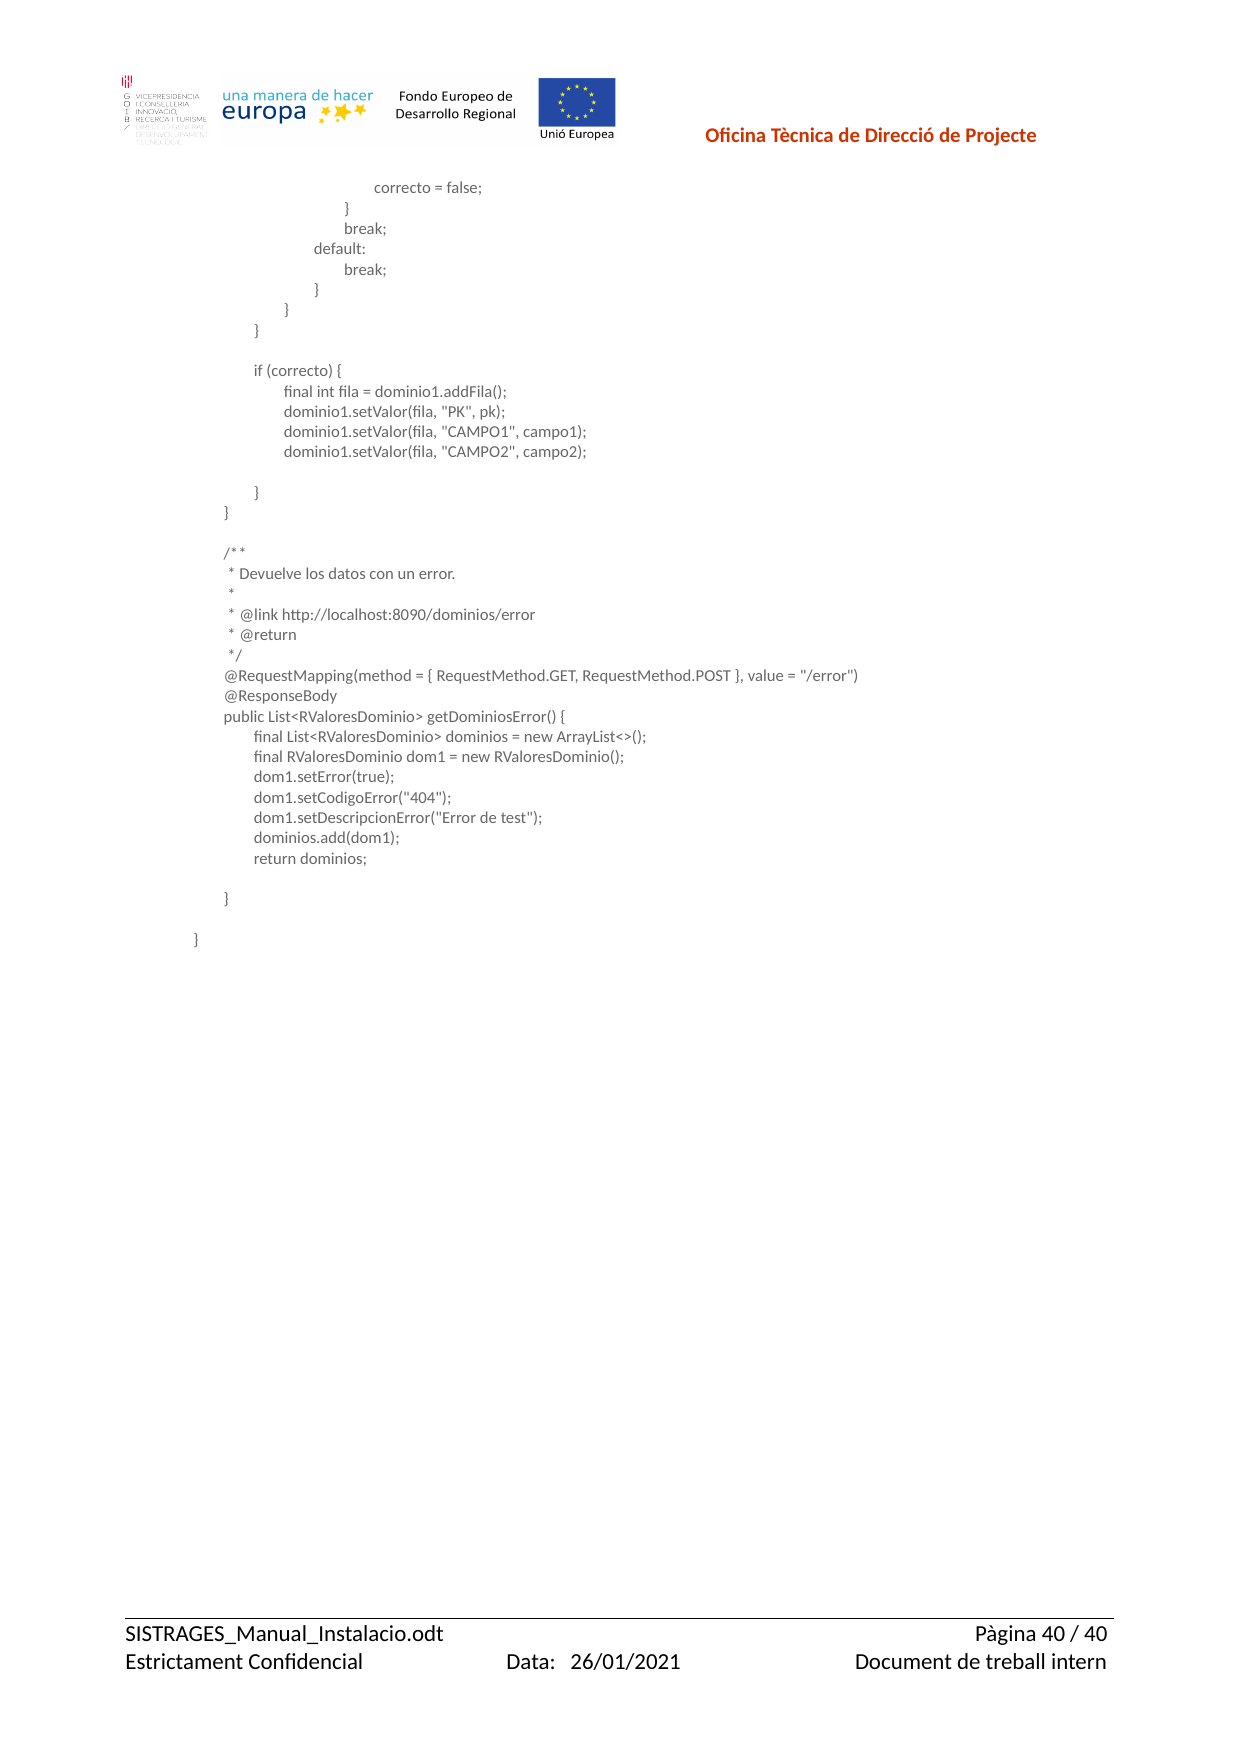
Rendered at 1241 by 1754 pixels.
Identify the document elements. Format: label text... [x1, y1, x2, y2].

text dominio1.setValor(fila, "CAMPO1", campo1); [193, 421, 1122, 442]
text dom1.setCodigoError("404"); [193, 787, 1122, 807]
text break; [193, 259, 1122, 279]
text final int fila = dominio1.addFila(); [193, 381, 1122, 401]
text /** [193, 543, 1122, 564]
text default: [193, 239, 1122, 259]
text } [193, 889, 1122, 909]
text } [193, 299, 1122, 320]
text } [193, 198, 1122, 218]
text dominio1.setValor(fila, "CAMPO2", campo2); [193, 442, 1122, 462]
text } [193, 503, 1122, 523]
text final RValoresDominio dom1 = new RValoresDominio(); [193, 746, 1122, 767]
text * [193, 584, 1122, 604]
text @ResponseBody [193, 686, 1122, 706]
text } [193, 482, 1122, 503]
text * @link http://localhost:8090/dominios/error [193, 604, 1122, 624]
text dominios.add(dom1); [193, 828, 1122, 848]
picture [219, 73, 621, 147]
text public List<RValoresDominio> getDominiosError() { [193, 706, 1122, 726]
text } [193, 320, 1122, 340]
picture [118, 73, 213, 147]
text dom1.setError(true); [193, 767, 1122, 787]
text if (correcto) { [193, 361, 1122, 381]
text dom1.setDescripcionError("Error de test"); [193, 807, 1122, 828]
text correcto = false; [193, 178, 1122, 198]
text } [193, 279, 1122, 299]
text return dominios; [193, 848, 1122, 868]
text } [193, 929, 1122, 949]
text * @return [193, 624, 1122, 645]
text break; [193, 218, 1122, 239]
text final List<RValoresDominio> dominios = new ArrayList<>(); [193, 726, 1122, 746]
text dominio1.setValor(fila, "PK", pk); [193, 401, 1122, 421]
text */ [193, 645, 1122, 665]
text * Devuelve los datos con un error. [193, 564, 1122, 584]
text @RequestMapping(method = { RequestMethod.GET, RequestMethod.POST }, value = "/error") [193, 665, 1122, 686]
